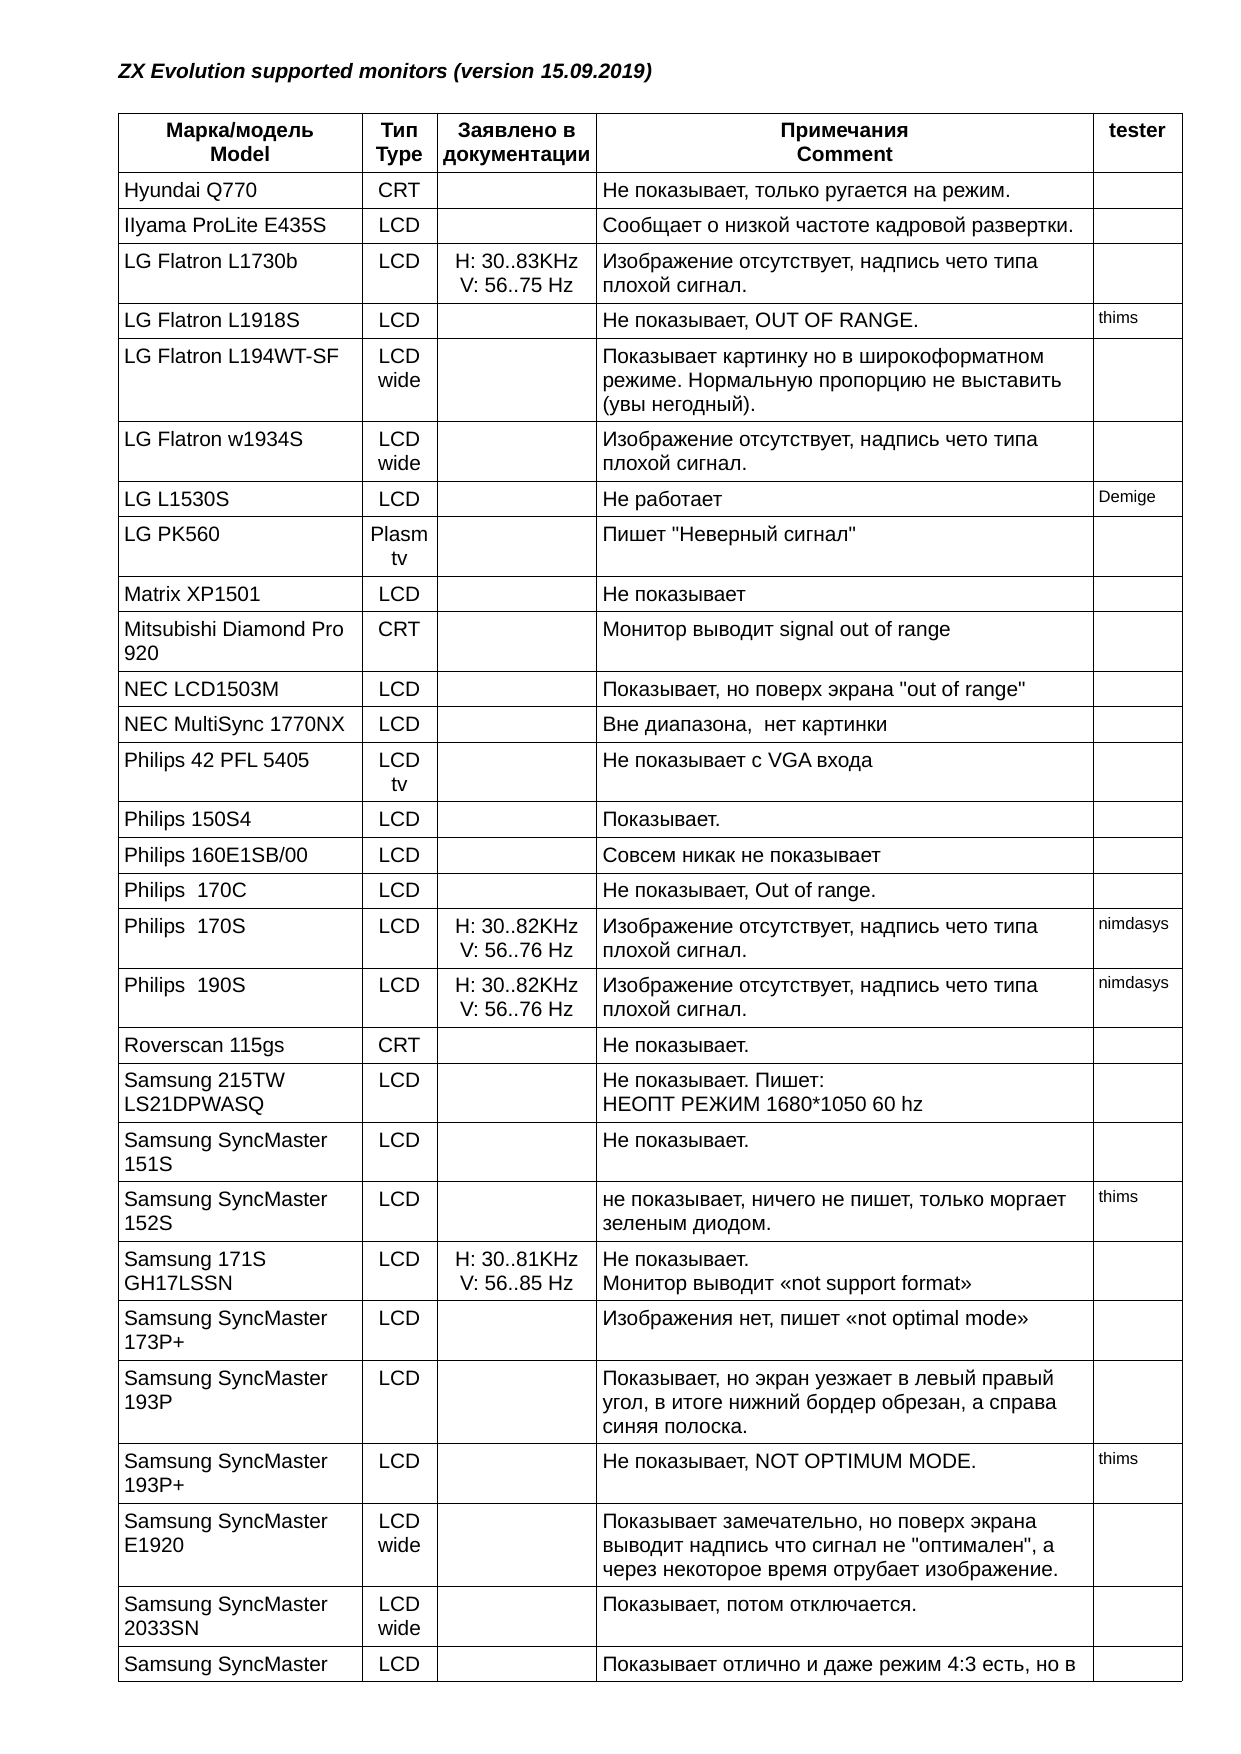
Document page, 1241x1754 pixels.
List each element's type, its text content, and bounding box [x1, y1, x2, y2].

table_cell LCD [363, 1444, 437, 1503]
table_cell Samsung SyncMaster 151S [119, 1123, 362, 1181]
table_cell [1094, 1028, 1182, 1062]
table_cell [1094, 209, 1182, 243]
table_cell Не показывает. Пишет: НЕОПТ РЕЖИМ 1680*1050 60 hz [597, 1064, 1093, 1122]
table_header Заявлено в документации [438, 114, 596, 172]
table_cell [438, 1444, 596, 1503]
table_cell [438, 1182, 596, 1241]
table_cell H: 30..82KHz V: 56..76 Hz [438, 969, 596, 1027]
table_cell Samsung SyncMaster 2033SN [119, 1587, 362, 1646]
table_cell nimdasys [1094, 909, 1182, 967]
table_cell [438, 517, 596, 576]
table_cell [1094, 173, 1182, 207]
table_cell [438, 209, 596, 243]
table_cell [438, 1028, 596, 1062]
table_cell Изображения нет, пишет «not optimal mode» [597, 1301, 1093, 1360]
table_cell [438, 422, 596, 481]
table_header Тип Type [363, 114, 437, 172]
table_cell LCD [363, 209, 437, 243]
table_cell [1094, 838, 1182, 872]
table_cell LG Flatron L1918S [119, 304, 362, 338]
table_cell Philips 170S [119, 909, 362, 967]
table_cell LCD wide [363, 1504, 437, 1586]
table_cell [1094, 577, 1182, 611]
table_cell LG Flatron L1730b [119, 244, 362, 302]
table_header tester [1094, 114, 1182, 172]
table_cell Philips 190S [119, 969, 362, 1027]
table_cell Hyundai Q770 [119, 173, 362, 207]
table_cell Изображение отсутствует, надпись чето типа плохой сигнал. [597, 422, 1093, 481]
table_cell Samsung SyncMaster 173P+ [119, 1301, 362, 1360]
table_cell [438, 707, 596, 742]
table_cell Cовсем никак не показывает [597, 838, 1093, 872]
table_cell Не показывает, OUT OF RANGE. [597, 304, 1093, 338]
table_cell [438, 577, 596, 611]
table_cell [1094, 1361, 1182, 1443]
table_cell Изображение отсутствует, надпись чето типа плохой сигнал. [597, 244, 1093, 302]
table_cell [438, 1504, 596, 1586]
table_cell LG PK560 [119, 517, 362, 576]
table_cell Показывает, но экран уезжает в левый правый угол, в итоге нижний бордер обрезан, а справа синяя полоска. [597, 1361, 1093, 1443]
table_cell LCD [363, 672, 437, 706]
table_cell LCD [363, 874, 437, 908]
table_cell LCD wide [363, 422, 437, 481]
table_cell H: 30..83KHz V: 56..75 Hz [438, 244, 596, 302]
table_cell LCD wide [363, 339, 437, 421]
table_cell Plasm tv [363, 517, 437, 576]
table_cell Не показывает [597, 577, 1093, 611]
table_cell nimdasys [1094, 969, 1182, 1027]
table_cell NEC LCD1503M [119, 672, 362, 706]
table_cell [438, 173, 596, 207]
table_cell LCD [363, 577, 437, 611]
table_cell thims [1094, 1444, 1182, 1503]
table_cell Изображение отсутствует, надпись чето типа плохой сигнал. [597, 969, 1093, 1027]
table_cell [438, 1647, 596, 1681]
table_cell [438, 1123, 596, 1181]
table_cell H: 30..82KHz V: 56..76 Hz [438, 909, 596, 967]
table_cell Matrix XP1501 [119, 577, 362, 611]
table_cell LCD [363, 1182, 437, 1241]
table_cell Samsung SyncMaster 152S [119, 1182, 362, 1241]
table_cell [1094, 743, 1182, 801]
table_cell [438, 1361, 596, 1443]
table_cell [438, 838, 596, 872]
table_header Примечания Comment [597, 114, 1093, 172]
table_cell LCD [363, 1301, 437, 1360]
table_cell Монитор выводит signal out of range [597, 612, 1093, 671]
table_cell CRT [363, 1028, 437, 1062]
table_cell LG Flatron L194WT-SF [119, 339, 362, 421]
table_cell LCD [363, 802, 437, 837]
table_cell Показывает. [597, 802, 1093, 837]
table_cell Samsung SyncMaster 193P [119, 1361, 362, 1443]
table_cell thims [1094, 304, 1182, 338]
table_cell Сообщает о низкой частоте кадровой развертки. [597, 209, 1093, 243]
table_cell LCD [363, 482, 437, 516]
table_cell LCD [363, 838, 437, 872]
table_cell Samsung SyncMaster 193P+ [119, 1444, 362, 1503]
table_cell LCD [363, 1647, 437, 1681]
table_cell LCD [363, 909, 437, 967]
table_cell [1094, 707, 1182, 742]
table_cell Demige [1094, 482, 1182, 516]
table_cell LCD [363, 244, 437, 302]
table_cell Не показывает. Монитор выводит «not support format» [597, 1242, 1093, 1300]
table_cell LCD [363, 1064, 437, 1122]
table_cell Mitsubishi Diamond Pro 920 [119, 612, 362, 671]
table_cell LCD [363, 1361, 437, 1443]
table_cell [1094, 1504, 1182, 1586]
table_cell [1094, 802, 1182, 837]
table_cell Показывает, потом отключается. [597, 1587, 1093, 1646]
table_cell [1094, 1301, 1182, 1360]
table_cell [1094, 1587, 1182, 1646]
table_cell LCD [363, 1242, 437, 1300]
table_cell Samsung 215TW LS21DPWASQ [119, 1064, 362, 1122]
table_cell [438, 612, 596, 671]
table_cell [1094, 1064, 1182, 1122]
table_cell [438, 1064, 596, 1122]
table_cell Не работает [597, 482, 1093, 516]
table_cell Изображение отсутствует, надпись чето типа плохой сигнал. [597, 909, 1093, 967]
table_cell LCD [363, 304, 437, 338]
table_cell Philips 42 PFL 5405 [119, 743, 362, 801]
table_cell Samsung 171S GH17LSSN [119, 1242, 362, 1300]
table_cell [438, 482, 596, 516]
table_cell Не показывает, только ругается на режим. [597, 173, 1093, 207]
table_cell Не показывает, Out of range. [597, 874, 1093, 908]
table_cell Пишет "Неверный сигнал" [597, 517, 1093, 576]
table_cell CRT [363, 173, 437, 207]
table_cell LCD [363, 707, 437, 742]
table_cell [1094, 874, 1182, 908]
table_cell Не показывает с VGA входа [597, 743, 1093, 801]
table_cell Philips 150S4 [119, 802, 362, 837]
table_cell [438, 874, 596, 908]
table_cell LCD [363, 1123, 437, 1181]
table_cell не показывает, ничего не пишет, только моргает зеленым диодом. [597, 1182, 1093, 1241]
table_cell IIyama ProLite E435S [119, 209, 362, 243]
table_cell Samsung SyncMaster [119, 1647, 362, 1681]
table_cell LG L1530S [119, 482, 362, 516]
table_cell [438, 304, 596, 338]
table_cell Показывает, но поверх экрана "out of range" [597, 672, 1093, 706]
table_cell Samsung SyncMaster E1920 [119, 1504, 362, 1586]
table_cell H: 30..81KHz V: 56..85 Hz [438, 1242, 596, 1300]
table_cell LCD [363, 969, 437, 1027]
table_cell LG Flatron w1934S [119, 422, 362, 481]
table_cell [1094, 422, 1182, 481]
table_cell [438, 339, 596, 421]
table_cell [438, 1301, 596, 1360]
table_cell Показывает замечательно, но поверх экрана выводит надпись что сигнал не "оптимален", а через некоторое время отрубает изображение. [597, 1504, 1093, 1586]
table_cell Не показывает. [597, 1123, 1093, 1181]
table_cell Philips 160E1SB/00 [119, 838, 362, 872]
table_cell [438, 743, 596, 801]
table_header Марка/модель Model [119, 114, 362, 172]
table_cell [1094, 1123, 1182, 1181]
table_cell Показывает картинку но в широкоформатном режиме. Нормальную пропорцию не выставить (увы негодный). [597, 339, 1093, 421]
table_cell [438, 672, 596, 706]
table_cell [1094, 672, 1182, 706]
table_cell [1094, 244, 1182, 302]
table_cell CRT [363, 612, 437, 671]
table_cell [438, 802, 596, 837]
table_cell Не показывает. [597, 1028, 1093, 1062]
table_cell [438, 1587, 596, 1646]
table_cell thims [1094, 1182, 1182, 1241]
table_cell Показывает отлично и даже режим 4:3 есть, но в [597, 1647, 1093, 1681]
table_cell Philips 170C [119, 874, 362, 908]
table_cell [1094, 517, 1182, 576]
table_cell LCD wide [363, 1587, 437, 1646]
table_cell NEC MultiSync 1770NX [119, 707, 362, 742]
table_cell [1094, 612, 1182, 671]
table_cell [1094, 1242, 1182, 1300]
table_cell [1094, 339, 1182, 421]
table_cell [1094, 1647, 1182, 1681]
table_cell Roverscan 115gs [119, 1028, 362, 1062]
table_cell Вне диапазона, нет картинки [597, 707, 1093, 742]
table_cell LCD tv [363, 743, 437, 801]
table_cell Не показывает, NOT OPTIMUM MODE. [597, 1444, 1093, 1503]
